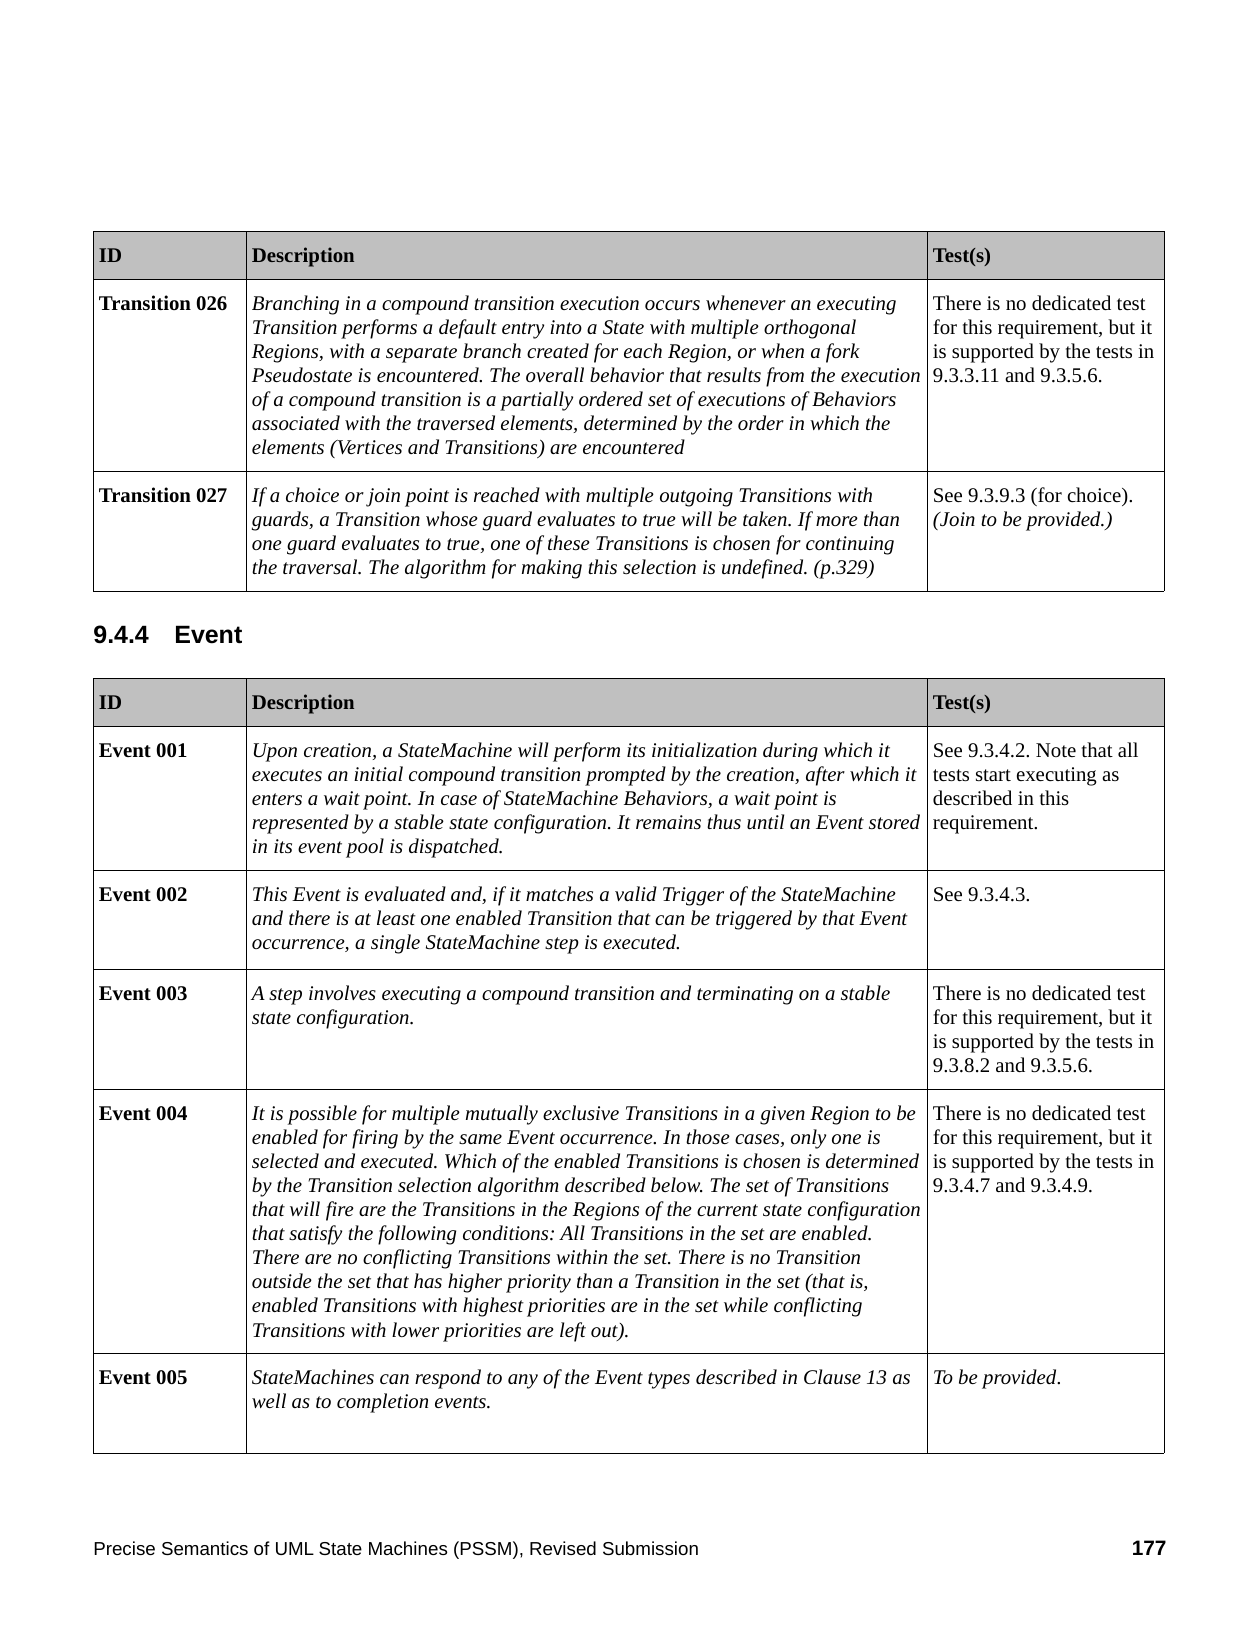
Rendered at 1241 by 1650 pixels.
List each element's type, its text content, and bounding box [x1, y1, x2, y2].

table_header Test(s) [928, 679, 1164, 726]
table_cell Event 001 [94, 727, 246, 870]
table_header Description [247, 232, 927, 279]
table_cell See 9.3.4.2. Note that all tests start executing as described in this requirement. [928, 727, 1164, 870]
table_cell A step involves executing a compound transition and terminating on a stable state configuration. [247, 970, 927, 1089]
table_cell Transition 026 [94, 280, 246, 471]
table_cell This Event is evaluated and, if it matches a valid Trigger of the StateMachine and there is at least one enabled Transition that can be triggered by that Event occurrence, a single StateMachine step is executed. [247, 871, 927, 969]
table_cell To be provided. [928, 1354, 1164, 1452]
table_header ID [94, 232, 246, 279]
table_cell StateMachines can respond to any of the Event types described in Clause 13 as well as to completion events. [247, 1354, 927, 1452]
table_cell If a choice or join point is reached with multiple outgoing Transitions with guards, a Transition whose guard evaluates to true will be taken. If more than one guard evaluates to true, one of these Transitions is chosen for continuing the traversal. The algorithm for making this selection is undefined. (p.329) [247, 472, 927, 591]
table_cell Transition 027 [94, 472, 246, 591]
subtitle Event [93, 620, 1164, 649]
table_cell There is no dedicated test for this requirement, but it is supported by the tests in 9.3.3.11 and 9.3.5.6. [928, 280, 1164, 471]
table_cell There is no dedicated test for this requirement, but it is supported by the tests in 9.3.4.7 and 9.3.4.9. [928, 1090, 1164, 1353]
table_cell Event 003 [94, 970, 246, 1089]
table_cell See 9.3.4.3. [928, 871, 1164, 969]
table_cell There is no dedicated test for this requirement, but it is supported by the tests in 9.3.8.2 and 9.3.5.6. [928, 970, 1164, 1089]
table_header Description [247, 679, 927, 726]
table_cell See 9.3.9.3 (for choice). (Join to be provided.) [928, 472, 1164, 591]
table_header ID [94, 679, 246, 726]
table_cell Branching in a compound transition execution occurs whenever an executing Transition performs a default entry into a State with multiple orthogonal Regions, with a separate branch created for each Region, or when a fork Pseudostate is encountered. The overall behavior that results from the execution of a compound transition is a partially ordered set of executions of Behaviors associated with the traversed elements, determined by the order in which the elements (Vertices and Transitions) are encountered [247, 280, 927, 471]
table_cell Upon creation, a StateMachine will perform its initialization during which it executes an initial compound transition prompted by the creation, after which it enters a wait point. In case of StateMachine Behaviors, a wait point is represented by a stable state configuration. It remains thus until an Event stored in its event pool is dispatched. [247, 727, 927, 870]
table_cell Event 005 [94, 1354, 246, 1452]
table_cell Event 002 [94, 871, 246, 969]
table_cell Event 004 [94, 1090, 246, 1353]
table_cell It is possible for multiple mutually exclusive Transitions in a given Region to be enabled for firing by the same Event occurrence. In those cases, only one is selected and executed. Which of the enabled Transitions is chosen is determined by the Transition selection algorithm described below. The set of Transitions that will fire are the Transitions in the Regions of the current state configuration that satisfy the following conditions: All Transitions in the set are enabled. There are no conflicting Transitions within the set. There is no Transition outside the set that has higher priority than a Transition in the set (that is, enabled Transitions with highest priorities are in the set while conflicting Transitions with lower priorities are left out). [247, 1090, 927, 1353]
table_header Test(s) [928, 232, 1164, 279]
